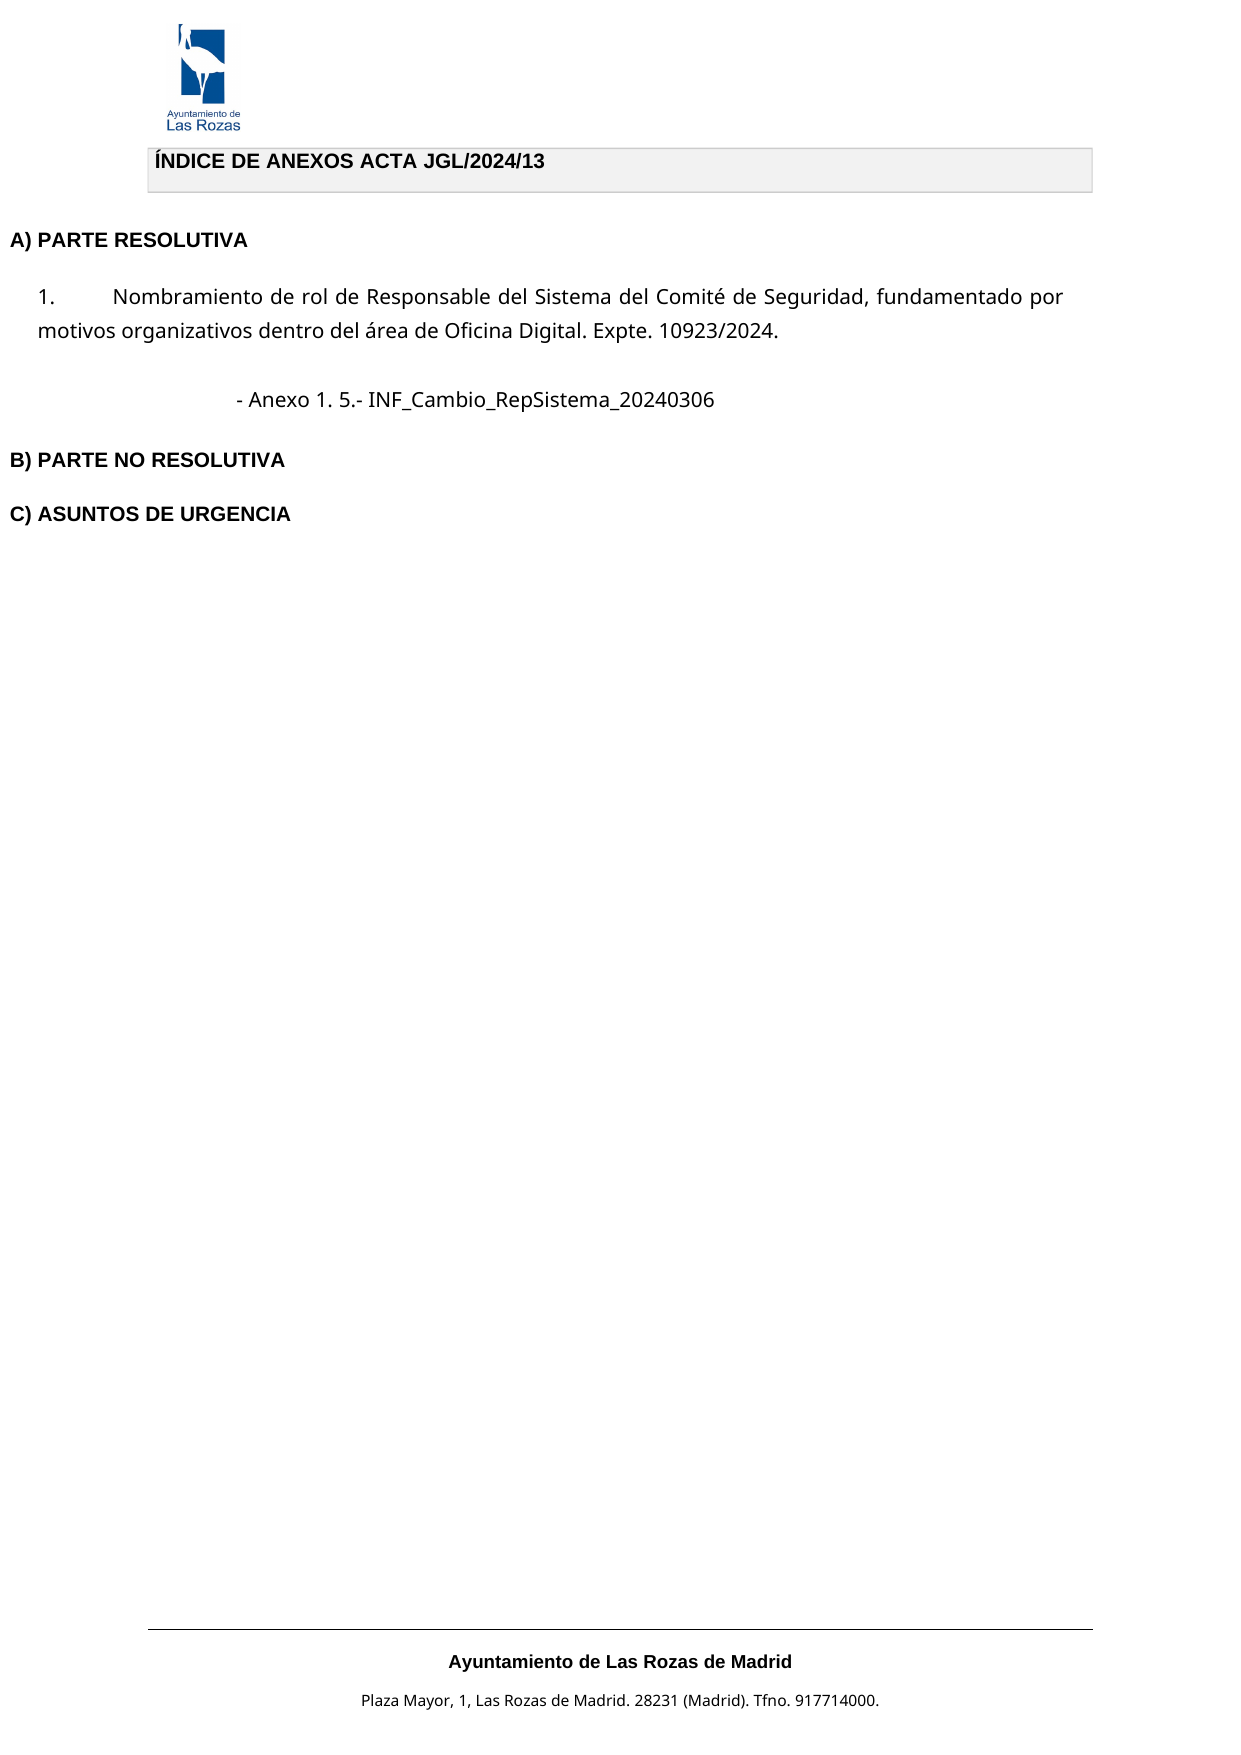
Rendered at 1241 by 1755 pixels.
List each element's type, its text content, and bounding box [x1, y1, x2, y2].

list ASUNTOS DE URGENCIA [9, 502, 1105, 526]
list PARTE RESOLUTIVA [9, 228, 1105, 252]
list PARTE NO RESOLUTIVA [9, 447, 1105, 471]
text - Anexo 1. 5.- INF_Cambio_RepSistema_20240306 [236, 385, 1105, 413]
list Nombramiento de rol de Responsable del Sistema del Comité de Seguridad, fundamentado por motivos organizativos dentro del área de Oficina Digital. Expte. 10923/2024. [37, 282, 1093, 345]
